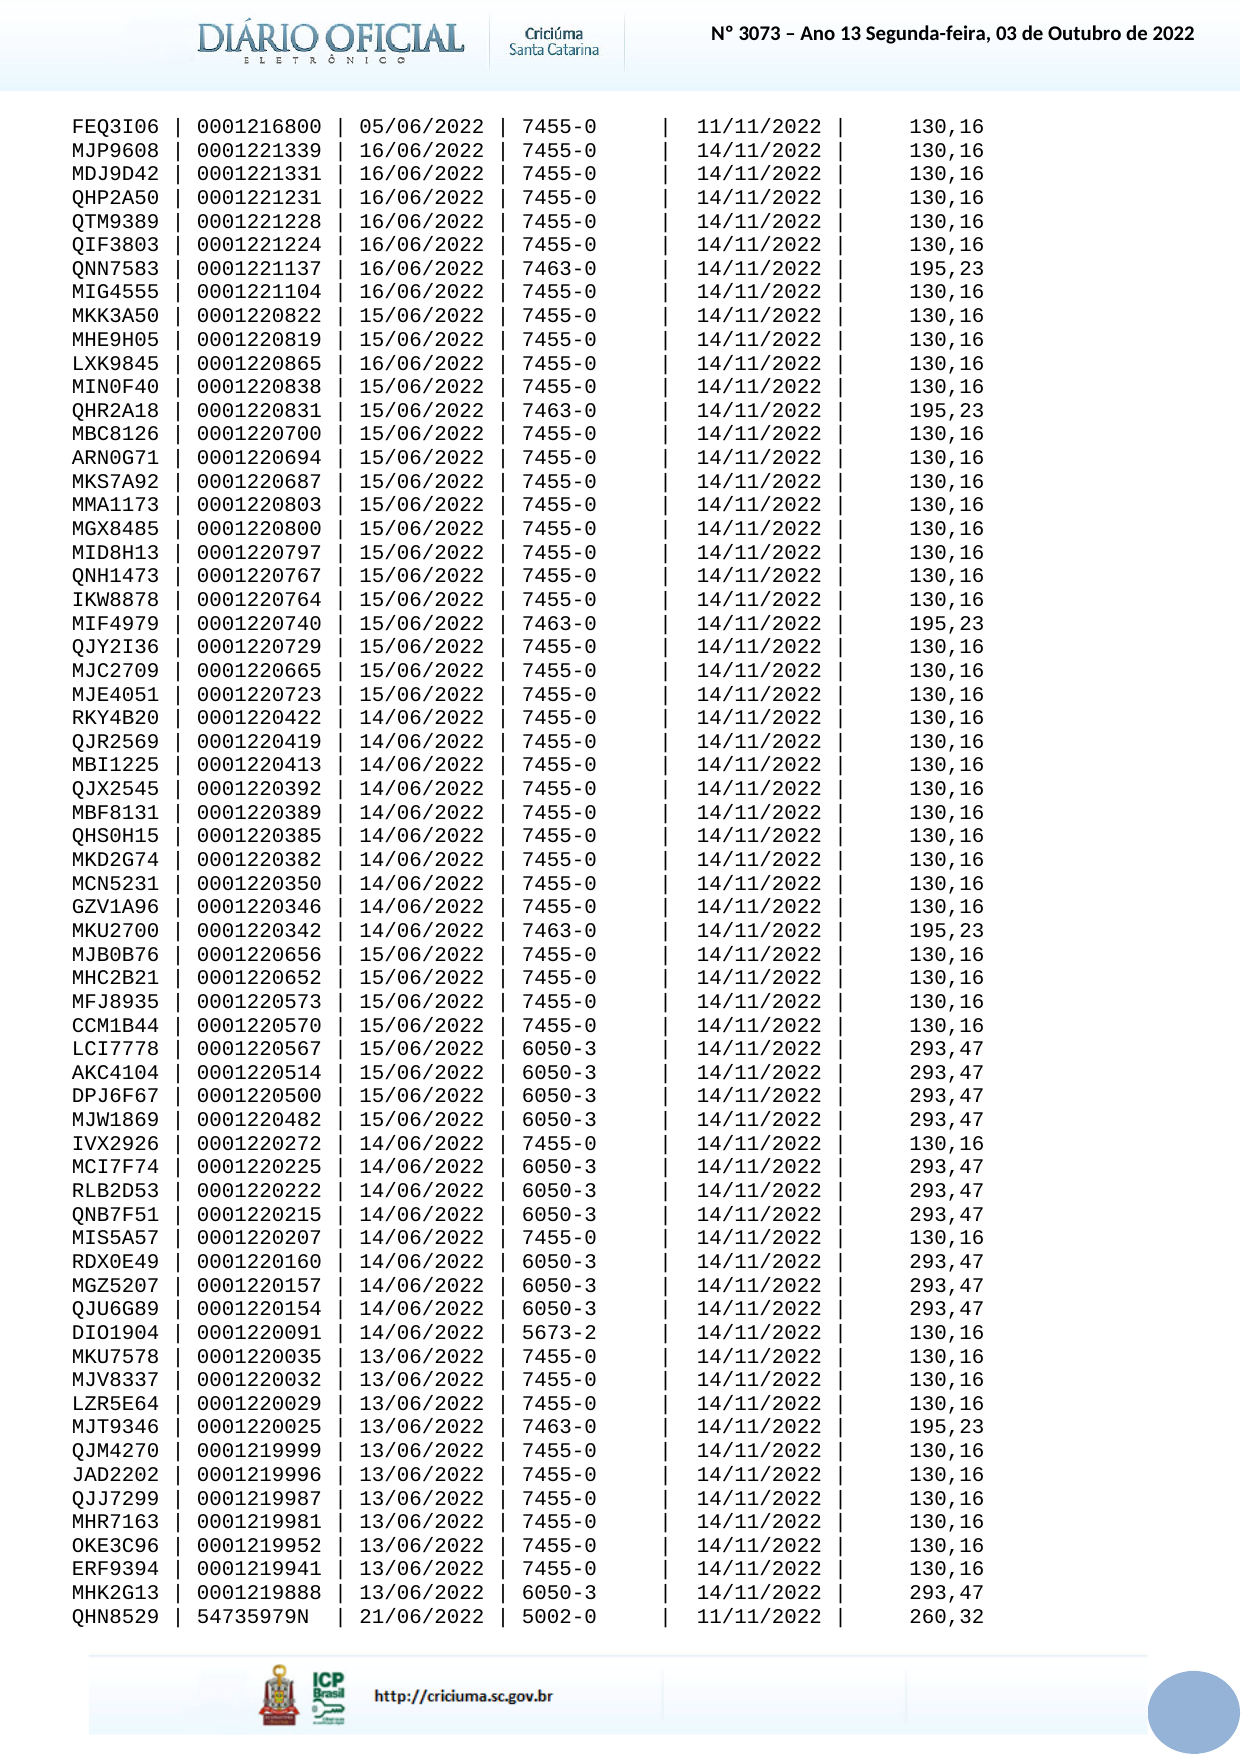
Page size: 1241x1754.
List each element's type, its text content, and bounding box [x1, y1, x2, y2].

text ARN0G71 | 0001220694 | 15/06/2022 | 7455-0 | 14/11/2022 | 130,16 [59, 447, 1167, 471]
text MGX8485 | 0001220800 | 15/06/2022 | 7455-0 | 14/11/2022 | 130,16 [59, 518, 1167, 542]
text LXK9845 | 0001220865 | 16/06/2022 | 7455-0 | 14/11/2022 | 130,16 [59, 352, 1167, 376]
text MFJ8935 | 0001220573 | 15/06/2022 | 7455-0 | 14/11/2022 | 130,16 [59, 991, 1167, 1014]
text MIF4979 | 0001220740 | 15/06/2022 | 7463-0 | 14/11/2022 | 195,23 [59, 613, 1167, 636]
text MHK2G13 | 0001219888 | 13/06/2022 | 6050-3 | 14/11/2022 | 293,47 [59, 1582, 1167, 1606]
text ERF9394 | 0001219941 | 13/06/2022 | 7455-0 | 14/11/2022 | 130,16 [59, 1558, 1167, 1582]
text QIF3803 | 0001221224 | 16/06/2022 | 7455-0 | 14/11/2022 | 130,16 [59, 234, 1167, 258]
text MJT9346 | 0001220025 | 13/06/2022 | 7463-0 | 14/11/2022 | 195,23 [59, 1417, 1167, 1440]
text MBF8131 | 0001220389 | 14/06/2022 | 7455-0 | 14/11/2022 | 130,16 [59, 802, 1167, 825]
text LCI7778 | 0001220567 | 15/06/2022 | 6050-3 | 14/11/2022 | 293,47 [59, 1038, 1167, 1062]
text QJJ7299 | 0001219987 | 13/06/2022 | 7455-0 | 14/11/2022 | 130,16 [59, 1487, 1167, 1511]
text JAD2202 | 0001219996 | 13/06/2022 | 7455-0 | 14/11/2022 | 130,16 [59, 1464, 1167, 1487]
text DIO1904 | 0001220091 | 14/06/2022 | 5673-2 | 14/11/2022 | 130,16 [59, 1322, 1167, 1346]
text QHS0H15 | 0001220385 | 14/06/2022 | 7455-0 | 14/11/2022 | 130,16 [59, 825, 1167, 849]
text RKY4B20 | 0001220422 | 14/06/2022 | 7455-0 | 14/11/2022 | 130,16 [59, 707, 1167, 731]
text FEQ3I06 | 0001216800 | 05/06/2022 | 7455-0 | 11/11/2022 | 130,16 [59, 116, 1167, 140]
text MJP9608 | 0001221339 | 16/06/2022 | 7455-0 | 14/11/2022 | 130,16 [59, 140, 1167, 163]
text GZV1A96 | 0001220346 | 14/06/2022 | 7455-0 | 14/11/2022 | 130,16 [59, 896, 1167, 920]
text CCM1B44 | 0001220570 | 15/06/2022 | 7455-0 | 14/11/2022 | 130,16 [59, 1014, 1167, 1038]
text MBI1225 | 0001220413 | 14/06/2022 | 7455-0 | 14/11/2022 | 130,16 [59, 754, 1167, 778]
text MMA1173 | 0001220803 | 15/06/2022 | 7455-0 | 14/11/2022 | 130,16 [59, 494, 1167, 518]
text MHR7163 | 0001219981 | 13/06/2022 | 7455-0 | 14/11/2022 | 130,16 [59, 1511, 1167, 1535]
text MIS5A57 | 0001220207 | 14/06/2022 | 7455-0 | 14/11/2022 | 130,16 [59, 1227, 1167, 1251]
text QHP2A50 | 0001221231 | 16/06/2022 | 7455-0 | 14/11/2022 | 130,16 [59, 187, 1167, 211]
text QHN8529 | 54735979N | 21/06/2022 | 5002-0 | 11/11/2022 | 260,32 [59, 1606, 1167, 1629]
text MKK3A50 | 0001220822 | 15/06/2022 | 7455-0 | 14/11/2022 | 130,16 [59, 305, 1167, 329]
text MHE9H05 | 0001220819 | 15/06/2022 | 7455-0 | 14/11/2022 | 130,16 [59, 329, 1167, 352]
text QJX2545 | 0001220392 | 14/06/2022 | 7455-0 | 14/11/2022 | 130,16 [59, 778, 1167, 802]
text MIN0F40 | 0001220838 | 15/06/2022 | 7455-0 | 14/11/2022 | 130,16 [59, 376, 1167, 400]
text MKU7578 | 0001220035 | 13/06/2022 | 7455-0 | 14/11/2022 | 130,16 [59, 1346, 1167, 1369]
text QJY2I36 | 0001220729 | 15/06/2022 | 7455-0 | 14/11/2022 | 130,16 [59, 636, 1167, 660]
text QNN7583 | 0001221137 | 16/06/2022 | 7463-0 | 14/11/2022 | 195,23 [59, 258, 1167, 282]
text LZR5E64 | 0001220029 | 13/06/2022 | 7455-0 | 14/11/2022 | 130,16 [59, 1393, 1167, 1417]
text RDX0E49 | 0001220160 | 14/06/2022 | 6050-3 | 14/11/2022 | 293,47 [59, 1251, 1167, 1275]
text AKC4104 | 0001220514 | 15/06/2022 | 6050-3 | 14/11/2022 | 293,47 [59, 1062, 1167, 1086]
text MGZ5207 | 0001220157 | 14/06/2022 | 6050-3 | 14/11/2022 | 293,47 [59, 1275, 1167, 1298]
text MCI7F74 | 0001220225 | 14/06/2022 | 6050-3 | 14/11/2022 | 293,47 [59, 1156, 1167, 1180]
text QJM4270 | 0001219999 | 13/06/2022 | 7455-0 | 14/11/2022 | 130,16 [59, 1440, 1167, 1464]
text DPJ6F67 | 0001220500 | 15/06/2022 | 6050-3 | 14/11/2022 | 293,47 [59, 1086, 1167, 1109]
text MJV8337 | 0001220032 | 13/06/2022 | 7455-0 | 14/11/2022 | 130,16 [59, 1369, 1167, 1393]
text QTM9389 | 0001221228 | 16/06/2022 | 7455-0 | 14/11/2022 | 130,16 [59, 211, 1167, 234]
text MCN5231 | 0001220350 | 14/06/2022 | 7455-0 | 14/11/2022 | 130,16 [59, 873, 1167, 896]
text QNB7F51 | 0001220215 | 14/06/2022 | 6050-3 | 14/11/2022 | 293,47 [59, 1204, 1167, 1227]
text QJU6G89 | 0001220154 | 14/06/2022 | 6050-3 | 14/11/2022 | 293,47 [59, 1298, 1167, 1322]
text MJC2709 | 0001220665 | 15/06/2022 | 7455-0 | 14/11/2022 | 130,16 [59, 660, 1167, 683]
text QJR2569 | 0001220419 | 14/06/2022 | 7455-0 | 14/11/2022 | 130,16 [59, 731, 1167, 754]
text MJB0B76 | 0001220656 | 15/06/2022 | 7455-0 | 14/11/2022 | 130,16 [59, 944, 1167, 967]
text IKW8878 | 0001220764 | 15/06/2022 | 7455-0 | 14/11/2022 | 130,16 [59, 589, 1167, 613]
text MJW1869 | 0001220482 | 15/06/2022 | 6050-3 | 14/11/2022 | 293,47 [59, 1109, 1167, 1133]
text QNH1473 | 0001220767 | 15/06/2022 | 7455-0 | 14/11/2022 | 130,16 [59, 565, 1167, 589]
text MDJ9D42 | 0001221331 | 16/06/2022 | 7455-0 | 14/11/2022 | 130,16 [59, 163, 1167, 187]
text QHR2A18 | 0001220831 | 15/06/2022 | 7463-0 | 14/11/2022 | 195,23 [59, 400, 1167, 423]
text RLB2D53 | 0001220222 | 14/06/2022 | 6050-3 | 14/11/2022 | 293,47 [59, 1180, 1167, 1204]
text MJE4051 | 0001220723 | 15/06/2022 | 7455-0 | 14/11/2022 | 130,16 [59, 683, 1167, 707]
text MKS7A92 | 0001220687 | 15/06/2022 | 7455-0 | 14/11/2022 | 130,16 [59, 471, 1167, 494]
text MIG4555 | 0001221104 | 16/06/2022 | 7455-0 | 14/11/2022 | 130,16 [59, 282, 1167, 305]
text OKE3C96 | 0001219952 | 13/06/2022 | 7455-0 | 14/11/2022 | 130,16 [59, 1535, 1167, 1558]
text MKU2700 | 0001220342 | 14/06/2022 | 7463-0 | 14/11/2022 | 195,23 [59, 920, 1167, 944]
text MID8H13 | 0001220797 | 15/06/2022 | 7455-0 | 14/11/2022 | 130,16 [59, 542, 1167, 565]
text MBC8126 | 0001220700 | 15/06/2022 | 7455-0 | 14/11/2022 | 130,16 [59, 423, 1167, 447]
text MKD2G74 | 0001220382 | 14/06/2022 | 7455-0 | 14/11/2022 | 130,16 [59, 849, 1167, 873]
text MHC2B21 | 0001220652 | 15/06/2022 | 7455-0 | 14/11/2022 | 130,16 [59, 967, 1167, 991]
text IVX2926 | 0001220272 | 14/06/2022 | 7455-0 | 14/11/2022 | 130,16 [59, 1133, 1167, 1156]
